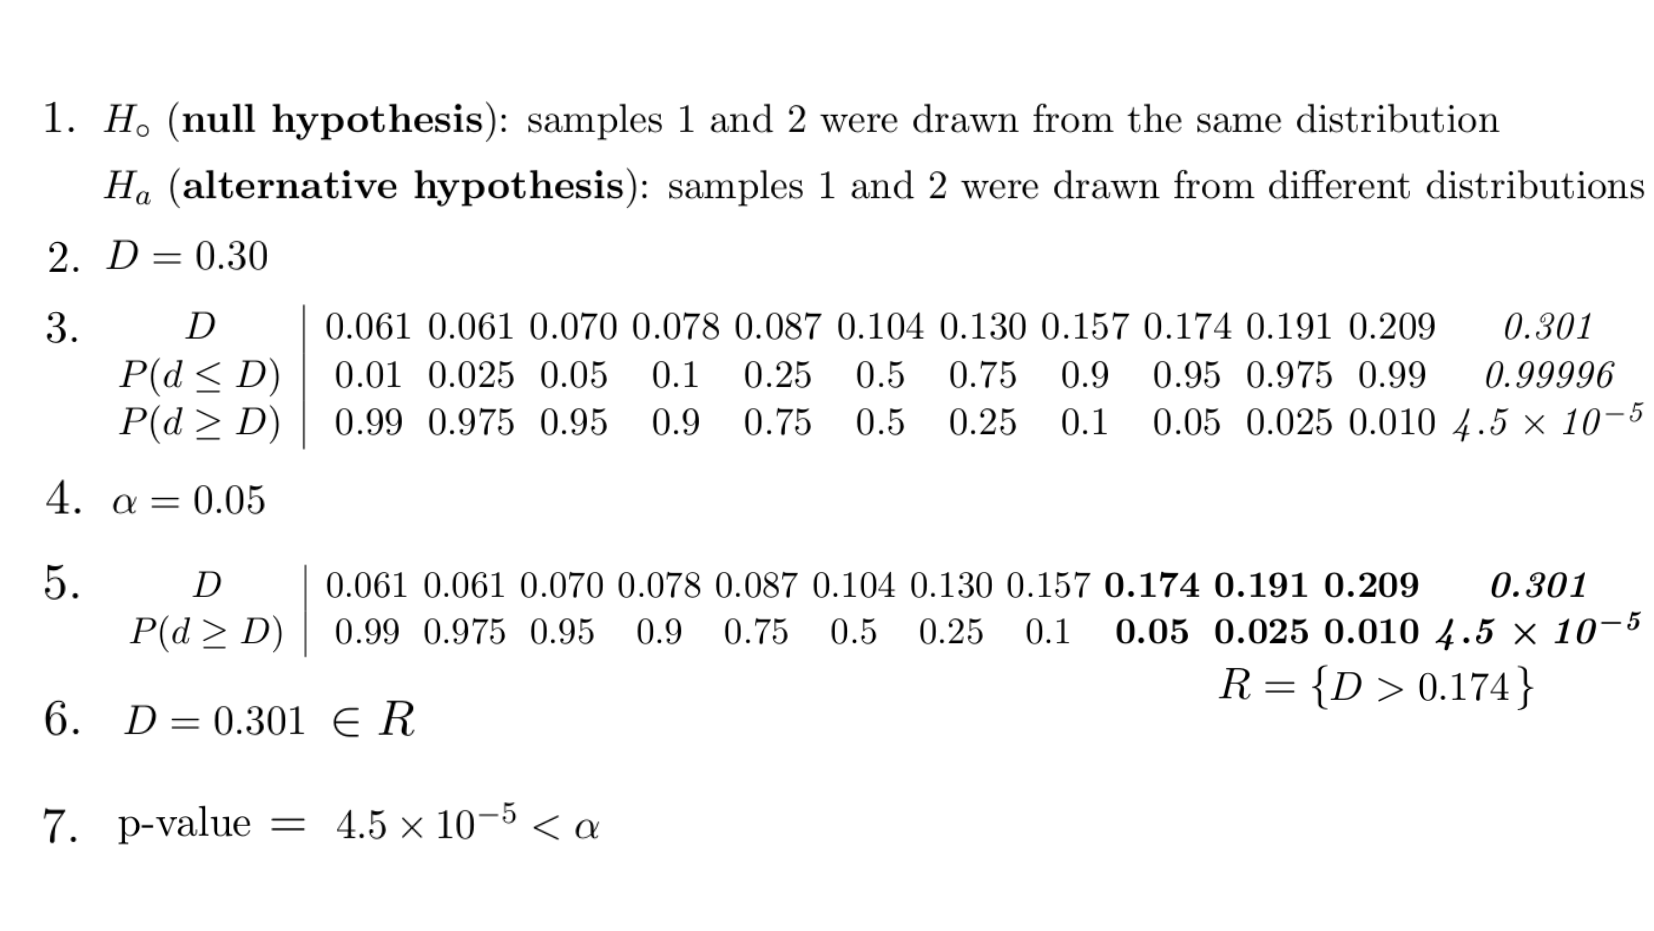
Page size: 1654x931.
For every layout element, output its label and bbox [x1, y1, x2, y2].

picture [35, 799, 83, 851]
picture [101, 232, 272, 278]
picture [36, 94, 80, 139]
picture [265, 813, 312, 837]
picture [111, 803, 254, 851]
picture [35, 468, 86, 520]
picture [124, 563, 1650, 723]
picture [119, 696, 308, 744]
picture [36, 303, 83, 349]
picture [336, 791, 603, 851]
picture [36, 692, 83, 742]
picture [106, 295, 1654, 452]
picture [100, 94, 1654, 213]
picture [45, 234, 81, 280]
picture [326, 692, 426, 751]
picture [108, 484, 266, 517]
picture [40, 560, 80, 605]
